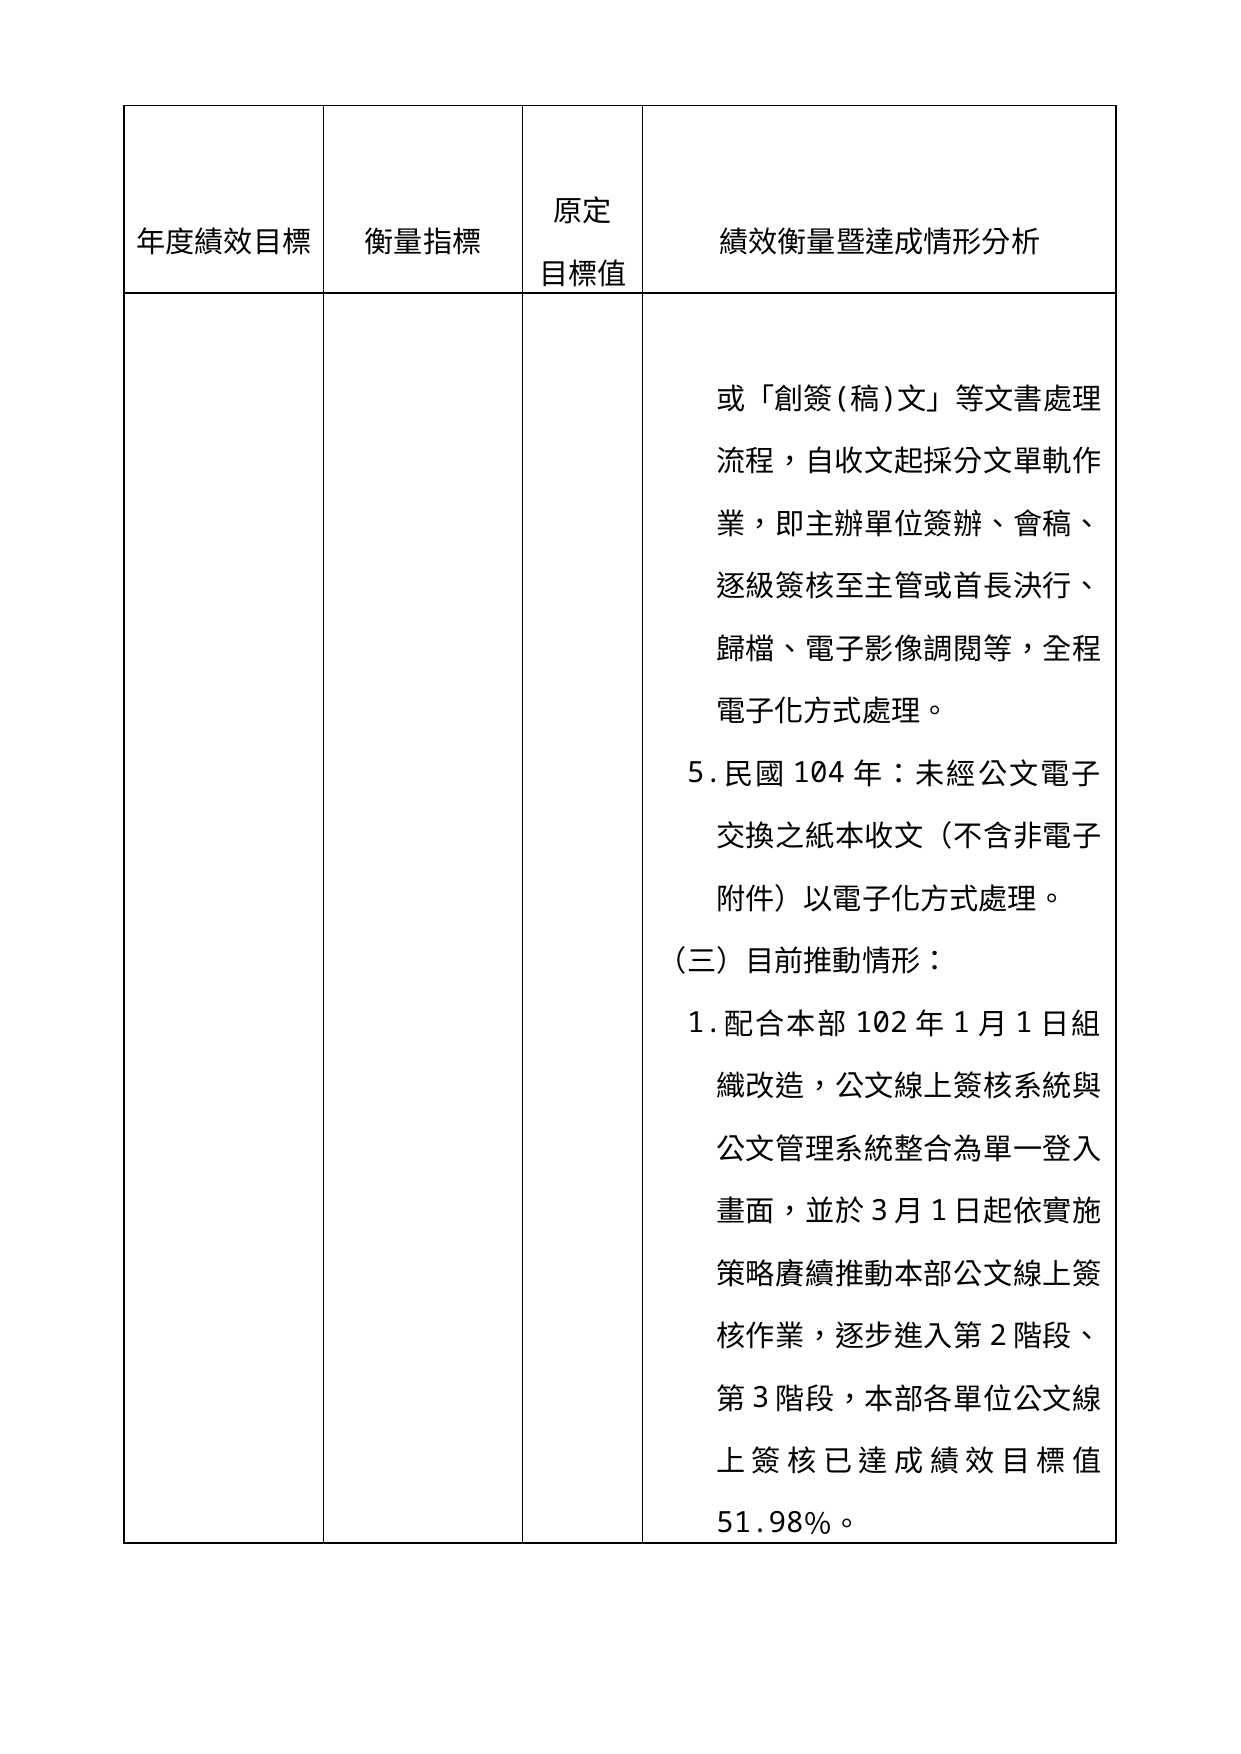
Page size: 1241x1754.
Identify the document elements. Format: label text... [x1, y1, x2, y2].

table_header 原定 目標值 [523, 106, 642, 292]
table_header 年度績效目標 [125, 106, 323, 292]
table_header 衡量指標 [324, 106, 522, 292]
table_header 績效衡量暨達成情形分析 [643, 106, 1115, 292]
table_cell [125, 294, 323, 1542]
table_cell [523, 294, 642, 1542]
table_cell 或「創簽(稿)文」等文書處理流程，自收文起採分文單軌作業，即主辦單位簽辦、會稿、逐級簽核至主管或首長決行、歸檔、電子影像調閱等，全程電子化方式處理。 5.民國104年：未經公文電子交換之紙本收文（不含非電子附件）以電子化方式處理。 （三）目前推動情形： 1.配合本部102年1月1日組織改造，公文線上簽核系統與公文管理系統整合為單一登入畫面，並於3月1日起依實施策略賡續推動本部公文線上簽核作業，逐步進入第2階段、第3階段，本部各單位公文線上簽核已達成績效目標值51.98％。 [643, 294, 1115, 1542]
table_cell [324, 294, 522, 1542]
